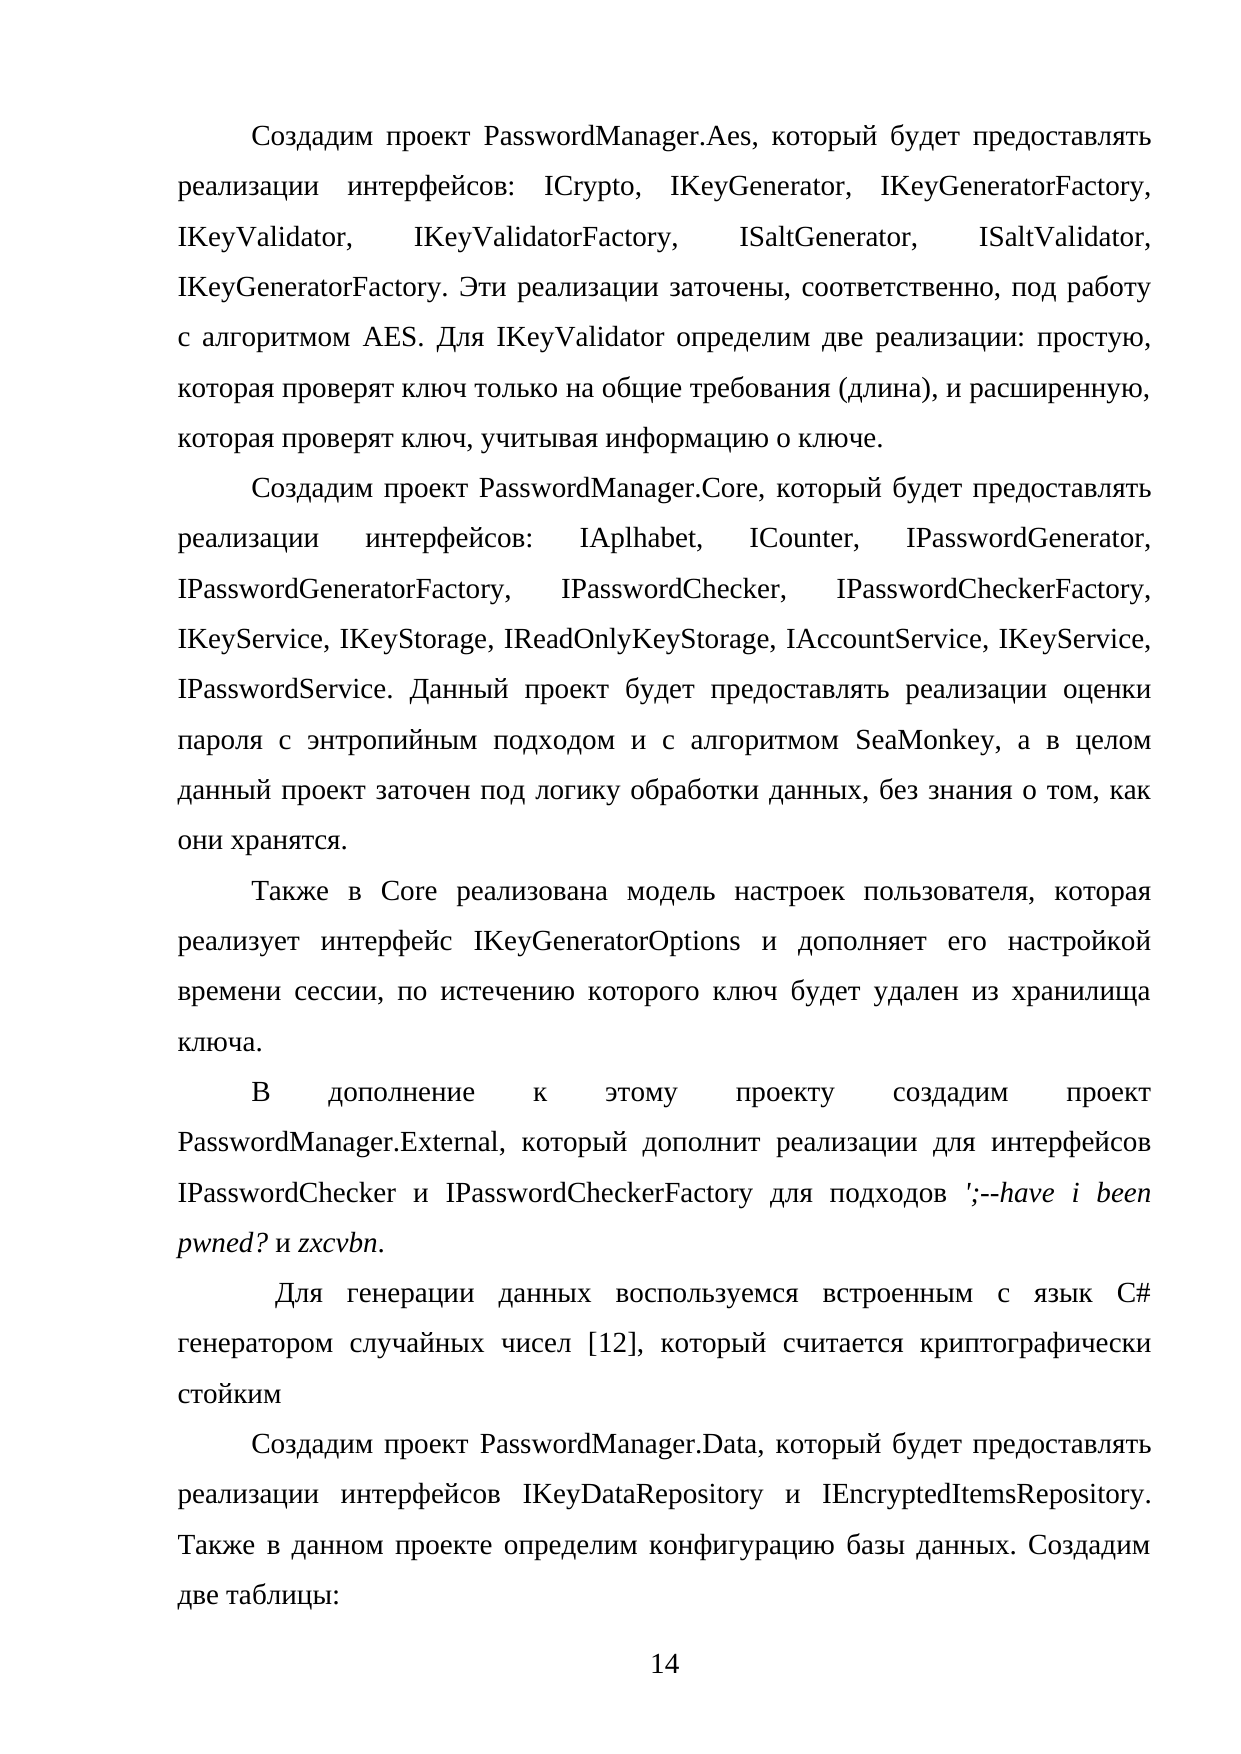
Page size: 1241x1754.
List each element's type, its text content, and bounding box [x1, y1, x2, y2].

text Создадим проект PasswordManager.Aes, который будет предоставлять реализации интерфейсов: ICrypto, IKeyGenerator, IKeyGeneratorFactory, IKeyValidator, IKeyValidatorFactory, ISaltGenerator, ISaltValidator, IKeyGeneratorFactory. Эти реализации заточены, соответственно, под работу с алгоритмом AES. Для IKeyValidator определим две реализации: простую, которая проверят ключ только на общие требования (длина), и расширенную, которая проверят ключ, учитывая информацию о ключе. [177, 118, 1152, 453]
text Для генерации данных воспользуемся встроенным с язык C# генератором случайных чисел [12], который считается криптографически стойким [177, 1275, 1152, 1409]
text Также в Core реализована модель настроек пользователя, которая реализует интерфейс IKeyGeneratorOptions и дополняет его настройкой времени сессии, по истечению которого ключ будет удален из хранилища ключа. [177, 873, 1152, 1057]
text Создадим проект PasswordManager.Core, который будет предоставлять реализации интерфейсов: IAplhabet, ICounter, IPasswordGenerator, IPasswordGeneratorFactory, IPasswordChecker, IPasswordCheckerFactory, IKeyService, IKeyStorage, IReadOnlyKeyStorage, IAccountService, IKeyService, IPasswordService. Данный проект будет предоставлять реализации оценки пароля с энтропийным подходом и с алгоритмом SeaMonkey, а в целом данный проект заточен под логику обработки данных, без знания о том, как они хранятся. [177, 470, 1152, 856]
text В дополнение к этому проекту создадим проект PasswordManager.External, который дополнит реализации для интерфейсов IPasswordChecker и IPasswordCheckerFactory для подходов ';--have i been pwned? и zxcvbn. [177, 1074, 1152, 1258]
text Создадим проект PasswordManager.Data, который будет предоставлять реализации интерфейсов IKeyDataRepository и IEncryptedItemsRepository. Также в данном проекте определим конфигурацию базы данных. Создадим две таблицы: [177, 1426, 1152, 1611]
